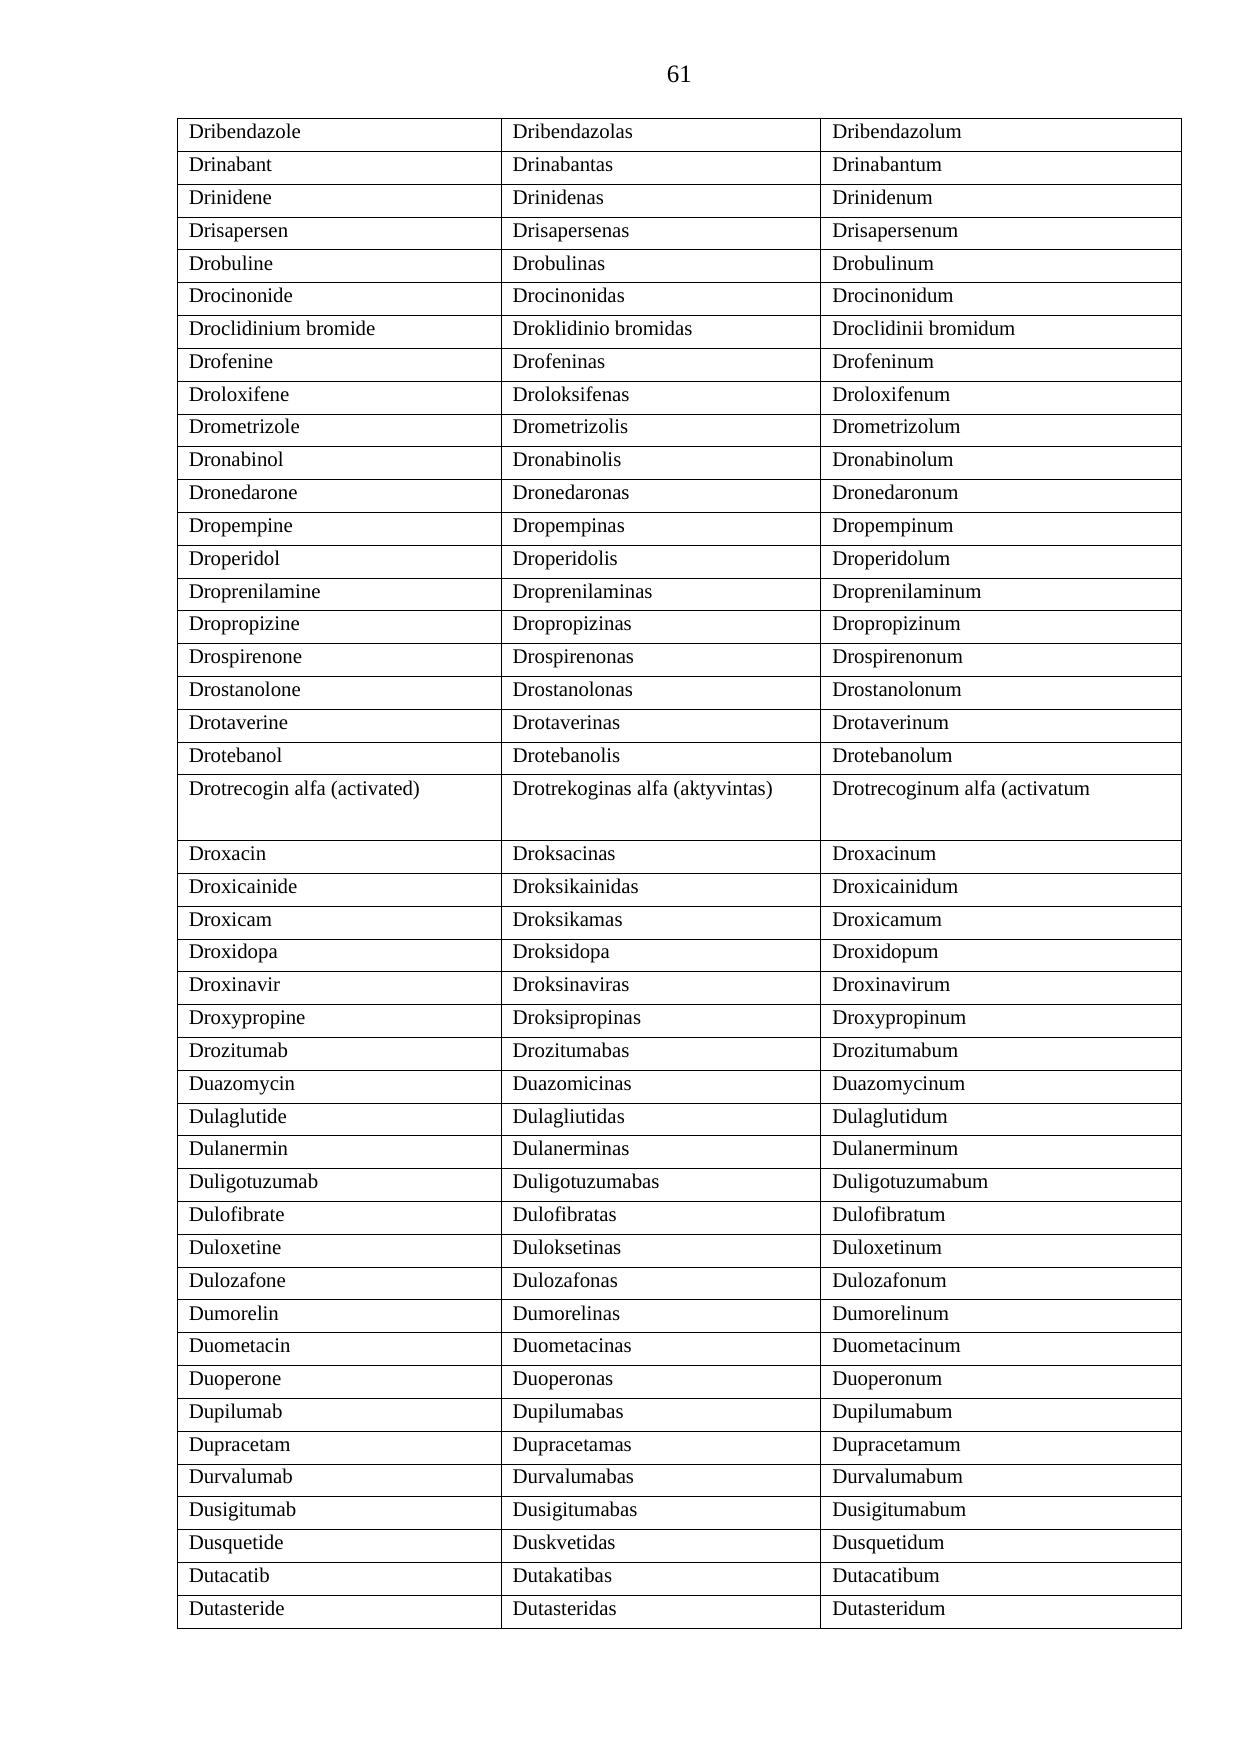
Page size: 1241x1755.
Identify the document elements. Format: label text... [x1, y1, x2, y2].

table_cell Droxidopum [821, 940, 1181, 971]
table_cell Duligotuzumabum [821, 1169, 1181, 1201]
table_cell Dupracetamas [502, 1432, 820, 1463]
table_cell Dupracetamum [821, 1432, 1181, 1463]
table_cell Dropropizinum [821, 611, 1181, 643]
table_cell Droklidinio bromidas [502, 316, 820, 348]
table_cell Dutasteride [178, 1596, 501, 1627]
table_cell Droksinaviras [502, 972, 820, 1004]
table_cell Duloxetine [178, 1235, 501, 1267]
table_cell Dutacatib [178, 1563, 501, 1595]
table_cell Dronedaronas [502, 480, 820, 512]
table_cell Duometacinum [821, 1333, 1181, 1365]
table_cell Drinabant [178, 152, 501, 184]
table_cell Dulozafonas [502, 1268, 820, 1299]
table_cell Dulanerminas [502, 1136, 820, 1168]
table_cell Duazomycin [178, 1071, 501, 1102]
table_cell Dulaglutidum [821, 1104, 1181, 1135]
table_cell Droloxifene [178, 382, 501, 413]
table_cell Drinabantas [502, 152, 820, 184]
table_cell Droxypropine [178, 1005, 501, 1037]
table_cell Drometrizole [178, 415, 501, 446]
table_cell Dropropizine [178, 611, 501, 643]
table_cell Drotaverine [178, 710, 501, 742]
table_cell Dulanerminum [821, 1136, 1181, 1168]
table_cell Drozitumabum [821, 1038, 1181, 1070]
table_cell Drocinonidum [821, 283, 1181, 315]
table_cell Drobuline [178, 250, 501, 282]
table_cell Duligotuzumab [178, 1169, 501, 1201]
table_cell Droksacinas [502, 841, 820, 873]
table_cell Dronedaronum [821, 480, 1181, 512]
table_cell Drotrekoginas alfa (aktyvintas) [502, 775, 820, 840]
table_cell Drinidenas [502, 185, 820, 217]
table_cell Dropempinas [502, 513, 820, 545]
table_cell Drofeninas [502, 349, 820, 381]
table_cell Drobulinas [502, 250, 820, 282]
table_cell Droprenilamine [178, 579, 501, 610]
table_cell Droxinavirum [821, 972, 1181, 1004]
table_cell Drotebanolis [502, 743, 820, 774]
table_cell Drisapersen [178, 218, 501, 249]
table_cell Droksikainidas [502, 874, 820, 906]
table_cell Dulofibratum [821, 1202, 1181, 1234]
table_cell Droclidinium bromide [178, 316, 501, 348]
table_cell Dulagliutidas [502, 1104, 820, 1135]
table_cell Dribendazole [178, 119, 501, 151]
table_cell Dropempine [178, 513, 501, 545]
table_cell Dutasteridum [821, 1596, 1181, 1627]
table_cell Dropempinum [821, 513, 1181, 545]
table_cell Durvalumabas [502, 1465, 820, 1496]
table_cell Drinidenum [821, 185, 1181, 217]
table_cell Droxinavir [178, 972, 501, 1004]
table_cell Droxicainide [178, 874, 501, 906]
table_cell Drotrecogin alfa (activated) [178, 775, 501, 840]
table_cell Duskvetidas [502, 1530, 820, 1562]
table_cell Dupilumabum [821, 1399, 1181, 1431]
table_cell Drostanolone [178, 677, 501, 709]
table_cell Drotrecoginum alfa (activatum [821, 775, 1181, 840]
table_cell Dumorelinum [821, 1300, 1181, 1332]
table_cell Drofeninum [821, 349, 1181, 381]
table_cell Drinabantum [821, 152, 1181, 184]
table_cell Drospirenone [178, 644, 501, 676]
table_cell Drinidene [178, 185, 501, 217]
table_cell Dribendazolas [502, 119, 820, 151]
table_cell Dutasteridas [502, 1596, 820, 1627]
table_cell Drostanolonum [821, 677, 1181, 709]
table_cell Duloxetinum [821, 1235, 1181, 1267]
table_cell Drospirenonas [502, 644, 820, 676]
table_cell Duoperonum [821, 1366, 1181, 1398]
table_cell Droloksifenas [502, 382, 820, 413]
table_cell Drocinonidas [502, 283, 820, 315]
table_cell Drisapersenas [502, 218, 820, 249]
table_cell Drometrizolum [821, 415, 1181, 446]
table_cell Dutacatibum [821, 1563, 1181, 1595]
table_cell Dutakatibas [502, 1563, 820, 1595]
table_cell Duoperonas [502, 1366, 820, 1398]
table_cell Drobulinum [821, 250, 1181, 282]
table_cell Dusigitumab [178, 1497, 501, 1529]
table_cell Dupilumab [178, 1399, 501, 1431]
table_cell Dulozafone [178, 1268, 501, 1299]
table_cell Droksipropinas [502, 1005, 820, 1037]
table_cell Droprenilaminas [502, 579, 820, 610]
table_cell Duazomycinum [821, 1071, 1181, 1102]
table_cell Duometacinas [502, 1333, 820, 1365]
table_cell Dusquetide [178, 1530, 501, 1562]
table_cell Dribendazolum [821, 119, 1181, 151]
table_cell Drotebanol [178, 743, 501, 774]
table_cell Dulofibratas [502, 1202, 820, 1234]
table_cell Droxidopa [178, 940, 501, 971]
table_cell Droxacinum [821, 841, 1181, 873]
table_cell Dulaglutide [178, 1104, 501, 1135]
table_cell Dronabinolum [821, 447, 1181, 479]
table_cell Dusigitumabas [502, 1497, 820, 1529]
table_cell Duligotuzumabas [502, 1169, 820, 1201]
table_cell Drofenine [178, 349, 501, 381]
table_cell Droxicainidum [821, 874, 1181, 906]
table_cell Duloksetinas [502, 1235, 820, 1267]
table_cell Droperidolum [821, 546, 1181, 577]
table_cell Durvalumabum [821, 1465, 1181, 1496]
table_cell Durvalumab [178, 1465, 501, 1496]
table_cell Drospirenonum [821, 644, 1181, 676]
table_cell Droxypropinum [821, 1005, 1181, 1037]
table_cell Dumorelin [178, 1300, 501, 1332]
table_cell Drotaverinum [821, 710, 1181, 742]
table_cell Dulanermin [178, 1136, 501, 1168]
table_cell Dupracetam [178, 1432, 501, 1463]
table_cell Drozitumab [178, 1038, 501, 1070]
table_cell Drostanolonas [502, 677, 820, 709]
table_cell Droperidol [178, 546, 501, 577]
table_cell Drotaverinas [502, 710, 820, 742]
table_cell Droperidolis [502, 546, 820, 577]
table_cell Dulozafonum [821, 1268, 1181, 1299]
table_cell Duoperone [178, 1366, 501, 1398]
table_cell Dusquetidum [821, 1530, 1181, 1562]
table_cell Droksidopa [502, 940, 820, 971]
table_cell Droxicam [178, 907, 501, 938]
table_cell Droksikamas [502, 907, 820, 938]
table_cell Dupilumabas [502, 1399, 820, 1431]
table_cell Duometacin [178, 1333, 501, 1365]
table_cell Droclidinii bromidum [821, 316, 1181, 348]
table_cell Drisapersenum [821, 218, 1181, 249]
table_cell Dulofibrate [178, 1202, 501, 1234]
table_cell Drozitumabas [502, 1038, 820, 1070]
table_cell Duazomicinas [502, 1071, 820, 1102]
table_cell Dropropizinas [502, 611, 820, 643]
table_cell Drotebanolum [821, 743, 1181, 774]
table_cell Dumorelinas [502, 1300, 820, 1332]
table_cell Droprenilaminum [821, 579, 1181, 610]
table_cell Droxicamum [821, 907, 1181, 938]
table_cell Dronabinol [178, 447, 501, 479]
table_cell Drometrizolis [502, 415, 820, 446]
table_cell Droloxifenum [821, 382, 1181, 413]
table_cell Drocinonide [178, 283, 501, 315]
table_cell Droxacin [178, 841, 501, 873]
table_cell Dusigitumabum [821, 1497, 1181, 1529]
table_cell Dronabinolis [502, 447, 820, 479]
table_cell Dronedarone [178, 480, 501, 512]
